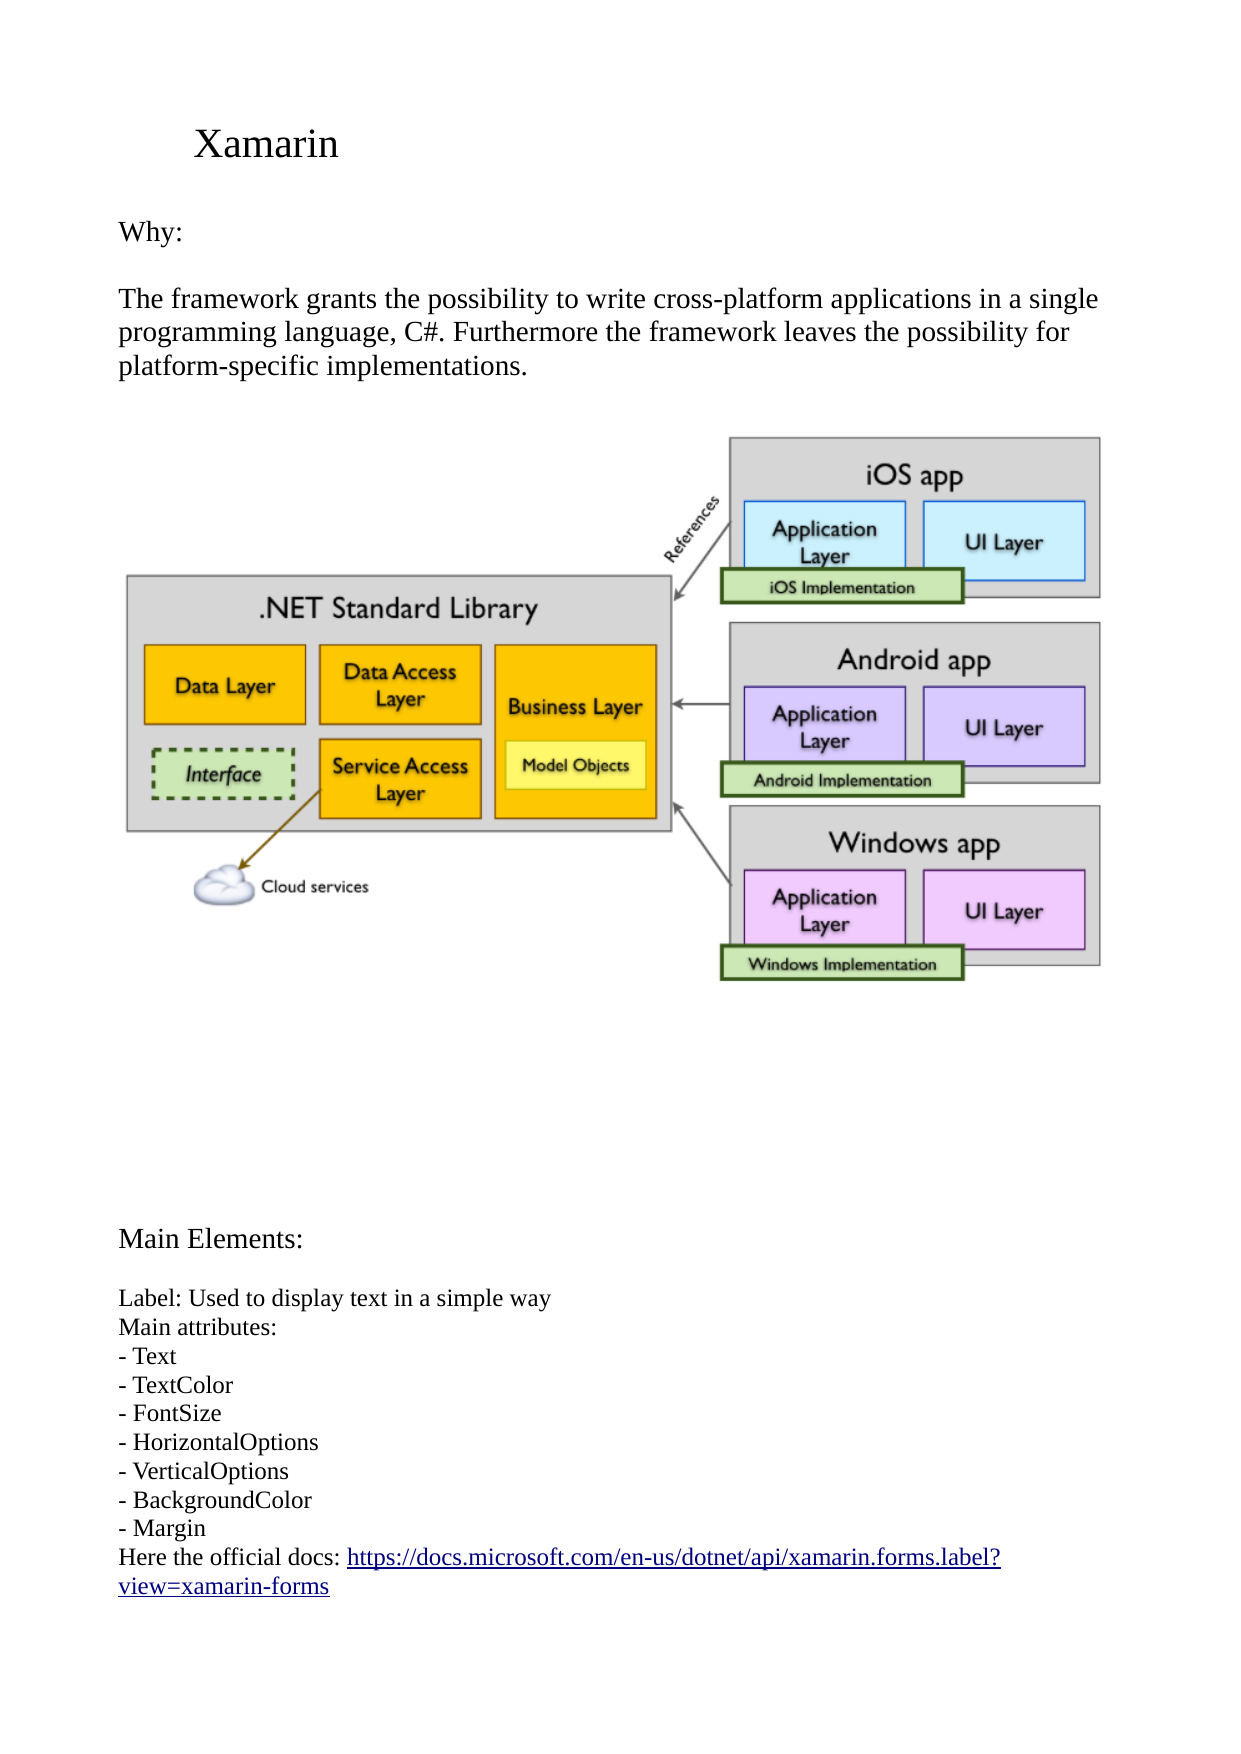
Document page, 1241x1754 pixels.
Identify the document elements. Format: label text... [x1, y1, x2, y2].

text Here the official docs: https://docs.microsoft.com/en-us/dotnet/api/xamarin.forms.label?view=xamarin-forms [118, 1542, 1122, 1600]
text Why: [118, 214, 1122, 247]
picture [118, 415, 1123, 1006]
text Main Elements: [118, 1221, 1122, 1255]
text - VerticalOptions [118, 1456, 1122, 1485]
text - BackgroundColor [118, 1485, 1122, 1513]
text Main attributes: [118, 1312, 1122, 1341]
text - Text [118, 1341, 1122, 1370]
text - HorizontalOptions [118, 1427, 1122, 1456]
text - FontSize [118, 1398, 1122, 1427]
text - TextColor [118, 1370, 1122, 1398]
text Label: Used to display text in a simple way [118, 1283, 1122, 1312]
text The framework grants the possibility to write cross-platform applications in a single programming language, C#. Furthermore the framework leaves the possibility for platform-specific implementations. [118, 281, 1122, 382]
text - Margin [118, 1513, 1122, 1542]
text Xamarin [118, 118, 1122, 166]
